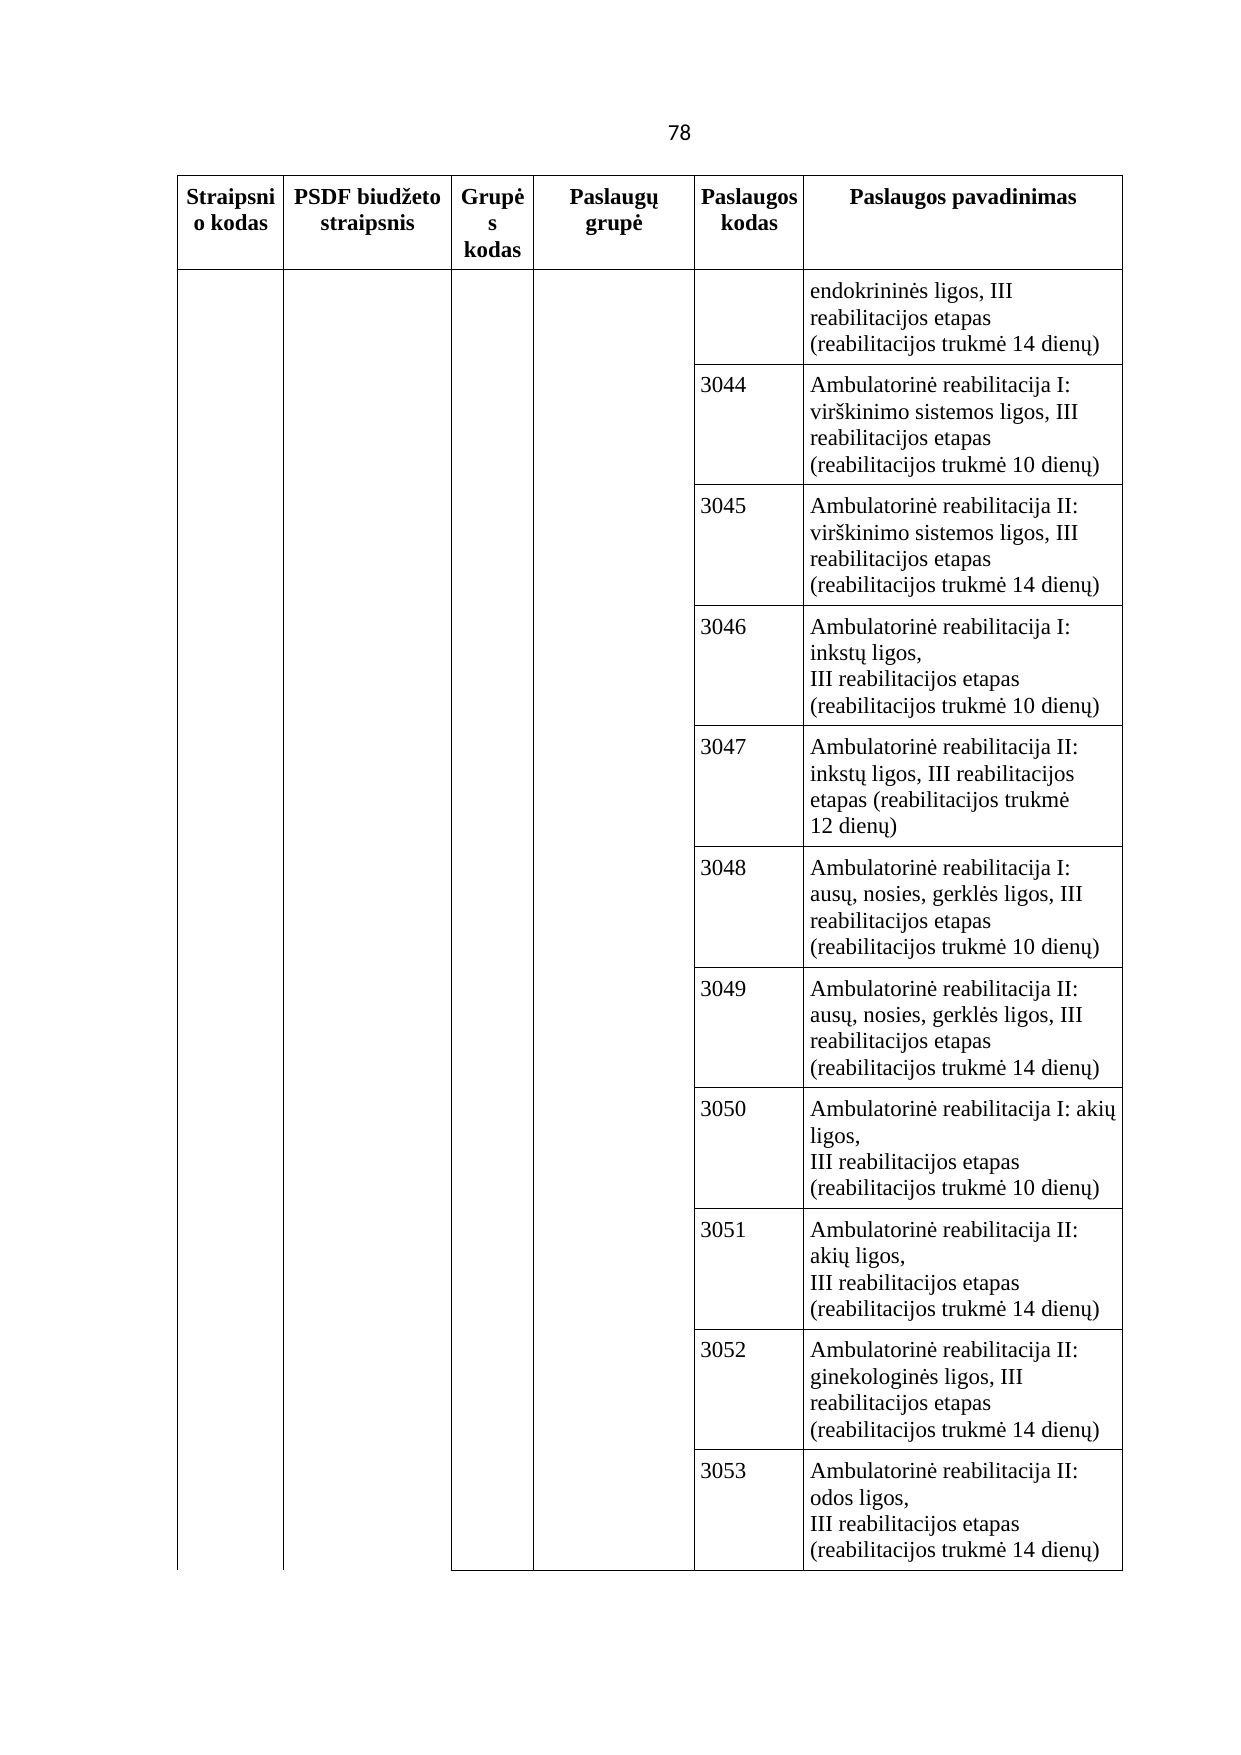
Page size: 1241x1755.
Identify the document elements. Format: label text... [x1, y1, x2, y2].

table_cell Ambulatorinė reabilitacija II: ausų, nosies, gerklės ligos, III reabilitacijos etapas (reabilitacijos trukmė 14 dienų) [804, 968, 1122, 1087]
table_cell [178, 1208, 283, 1328]
table_cell Ambulatorinė reabilitacija I: akių ligos, III reabilitacijos etapas (reabilitacijos trukmė 10 dienų) [804, 1088, 1122, 1208]
table_cell [178, 1449, 283, 1570]
table_cell [534, 1449, 694, 1570]
table_header Paslaugos pavadinimas [804, 176, 1122, 269]
table_cell [452, 1449, 533, 1570]
table_cell [178, 725, 283, 846]
table_cell [178, 270, 283, 363]
table_header PSDF biudžeto straipsnis [284, 176, 451, 269]
table_cell [284, 270, 451, 363]
table_cell [452, 967, 533, 1087]
table_cell 3045 [695, 485, 803, 605]
table_cell [452, 725, 533, 846]
table_cell [284, 364, 451, 484]
table_cell [534, 364, 694, 484]
table_cell [452, 364, 533, 484]
table_cell [452, 1087, 533, 1208]
table_cell [178, 1329, 283, 1449]
table_cell [452, 484, 533, 605]
table_cell [534, 484, 694, 605]
table_cell [452, 605, 533, 725]
table_cell 3051 [695, 1209, 803, 1328]
table_cell Ambulatorinė reabilitacija I: inkstų ligos, III reabilitacijos etapas (reabilitacijos trukmė 10 dienų) [804, 606, 1122, 725]
table_cell Ambulatorinė reabilitacija I: ausų, nosies, gerklės ligos, III reabilitacijos etapas (reabilitacijos trukmė 10 dienų) [804, 847, 1122, 967]
table_cell [452, 270, 533, 363]
table_cell [178, 967, 283, 1087]
table_cell Ambulatorinė reabilitacija II: akių ligos, III reabilitacijos etapas (reabilitacijos trukmė 14 dienų) [804, 1209, 1122, 1328]
table_cell 3046 [695, 606, 803, 725]
table_cell [284, 1329, 451, 1449]
table_header Straipsnio kodas [178, 176, 283, 269]
table_cell [284, 1087, 451, 1208]
table_cell [534, 1329, 694, 1449]
table_cell Ambulatorinė reabilitacija II: virškinimo sistemos ligos, III reabilitacijos etapas (reabilitacijos trukmė 14 dienų) [804, 485, 1122, 605]
table_cell Ambulatorinė reabilitacija II: odos ligos, III reabilitacijos etapas (reabilitacijos trukmė 14 dienų) [804, 1450, 1122, 1570]
table_cell [284, 1208, 451, 1328]
table_cell [534, 605, 694, 725]
table_cell [534, 1208, 694, 1328]
table_cell [284, 967, 451, 1087]
table_cell Ambulatorinė reabilitacija I: virškinimo sistemos ligos, III reabilitacijos etapas (reabilitacijos trukmė 10 dienų) [804, 365, 1122, 484]
table_cell [534, 967, 694, 1087]
table_cell [452, 1208, 533, 1328]
table_cell [695, 270, 803, 363]
table_header Grupės kodas [452, 176, 533, 269]
table_cell 3044 [695, 365, 803, 484]
table_cell endokrininės ligos, III reabilitacijos etapas (reabilitacijos trukmė 14 dienų) [804, 270, 1122, 363]
table_cell [284, 846, 451, 967]
table_cell Ambulatorinė reabilitacija II: inkstų ligos, III reabilitacijos etapas (reabilitacijos trukmė 12 dienų) [804, 726, 1122, 846]
table_cell [178, 364, 283, 484]
table_cell [534, 846, 694, 967]
table_cell 3047 [695, 726, 803, 846]
table_cell [284, 484, 451, 605]
table_header Paslaugų grupė [534, 176, 694, 269]
table_cell 3053 [695, 1450, 803, 1570]
table_cell [178, 1087, 283, 1208]
table_cell 3052 [695, 1330, 803, 1449]
table_cell [178, 846, 283, 967]
table_cell [452, 1329, 533, 1449]
table_cell [178, 484, 283, 605]
table_cell [534, 1087, 694, 1208]
table_cell [534, 270, 694, 363]
table_cell 3050 [695, 1088, 803, 1208]
table_cell [452, 846, 533, 967]
table_cell Ambulatorinė reabilitacija II: ginekologinės ligos, III reabilitacijos etapas (reabilitacijos trukmė 14 dienų) [804, 1330, 1122, 1449]
table_cell 3049 [695, 968, 803, 1087]
table_header Paslaugos kodas [695, 176, 803, 269]
table_cell [534, 725, 694, 846]
table_cell [284, 725, 451, 846]
table_cell 3048 [695, 847, 803, 967]
table_cell [284, 605, 451, 725]
table_cell [284, 1449, 451, 1570]
table_cell [178, 605, 283, 725]
